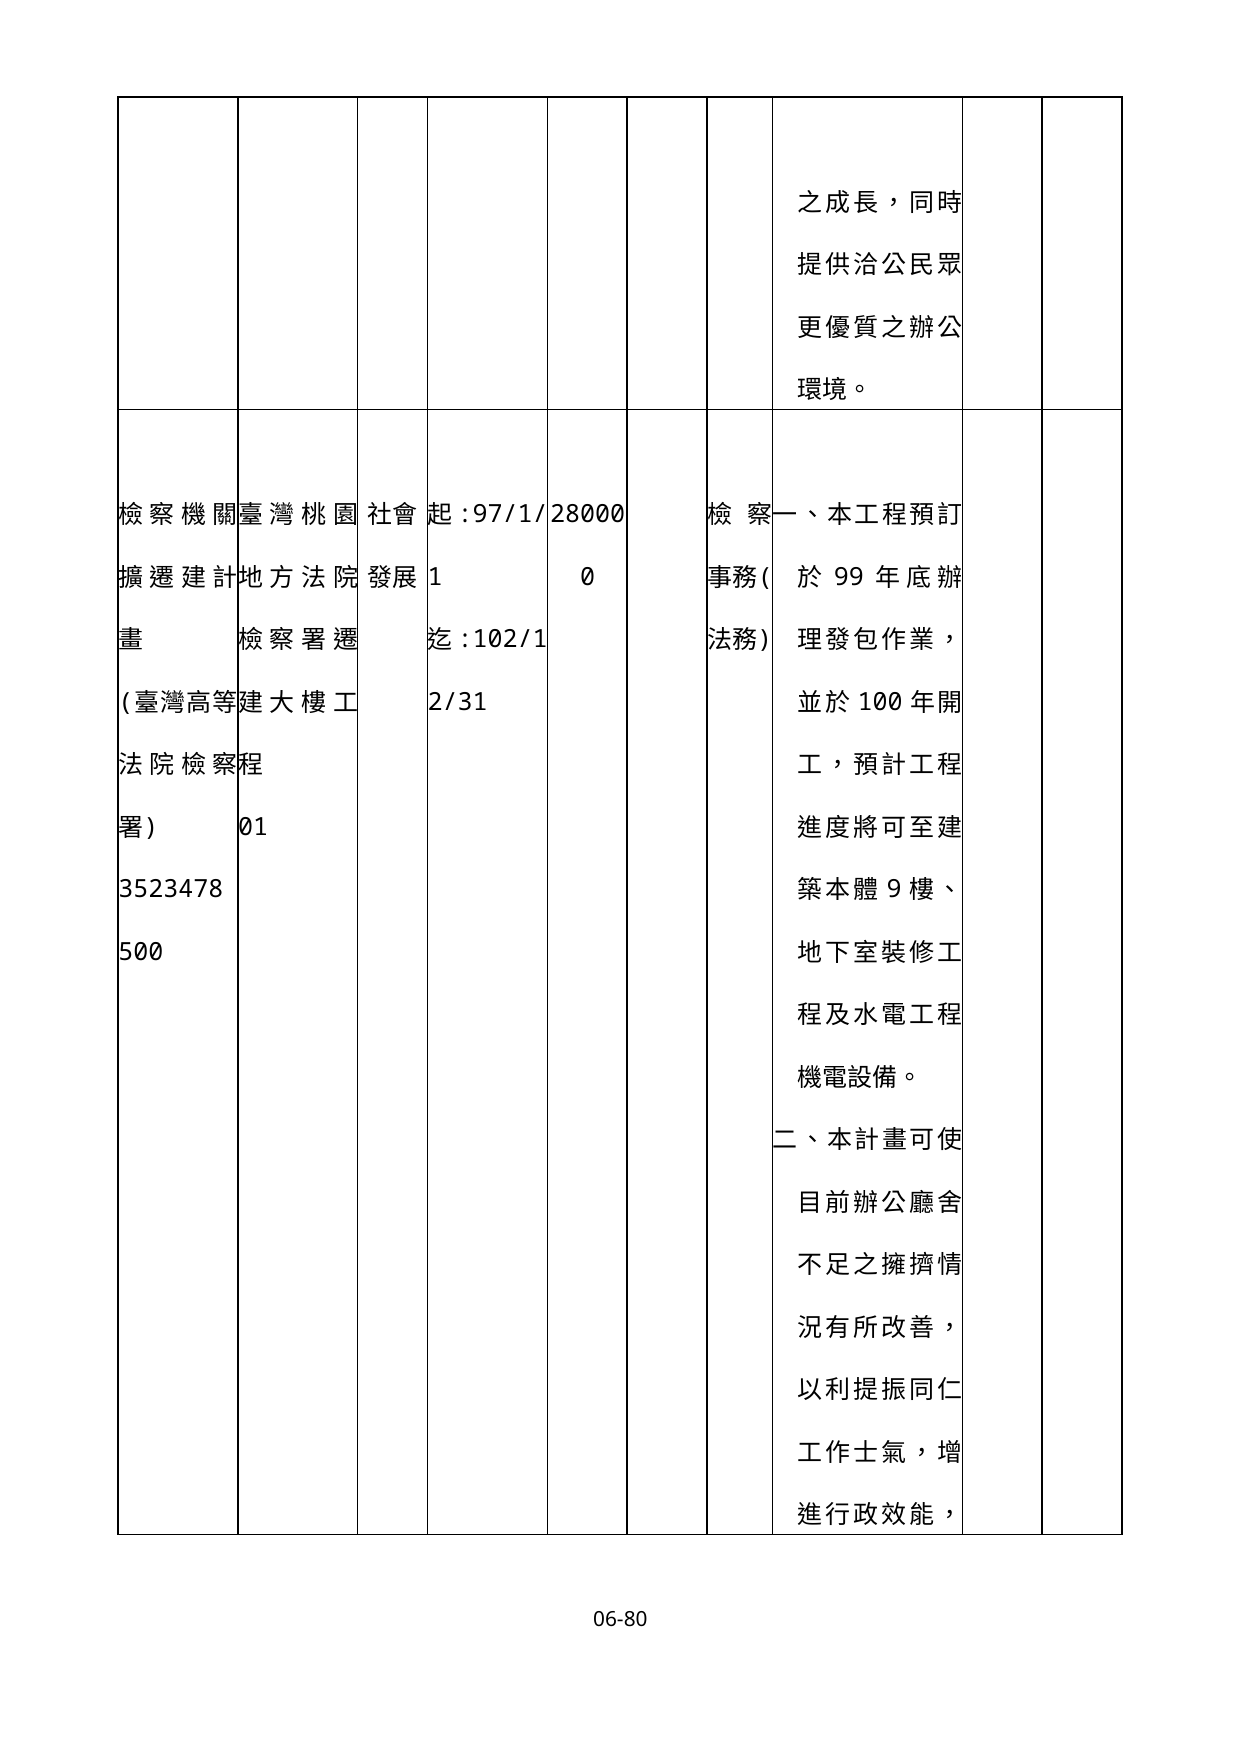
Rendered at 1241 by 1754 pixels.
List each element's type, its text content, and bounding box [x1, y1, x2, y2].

table_cell [239, 98, 357, 409]
table_cell 臺灣桃園地方法院檢察署遷建大樓工程 01 [239, 410, 357, 1534]
table_cell 起:97/1/1迄:102/12/31 [428, 410, 547, 1534]
table_cell 檢察事務(法務) [708, 410, 772, 1534]
table_cell [628, 410, 706, 1534]
table_cell [428, 98, 547, 409]
table_cell [963, 410, 1041, 1534]
table_cell [708, 98, 772, 409]
table_cell 之成長，同時提供洽公民眾更優質之辦公環境。 [773, 98, 962, 409]
table_cell [1043, 410, 1121, 1534]
table_cell [628, 98, 706, 409]
table_cell [358, 98, 427, 409]
table_cell [119, 98, 237, 409]
table_cell [1043, 98, 1121, 409]
table_cell 檢察機關擴遷建計畫 (臺灣高等法院檢察署) 3523478500 [119, 410, 237, 1534]
table_cell 280000 [548, 410, 626, 1534]
table_cell [963, 98, 1041, 409]
table_cell 一、本工程預訂於99年底辦理發包作業，並於100年開工，預計工程進度將可至建築本體9樓、地下室裝修工程及水電工程機電設備。 二、本計畫可使目前辦公廳舍不足之擁擠情況有所改善，以利提振同仁工作士氣，增進行政效能， [773, 410, 962, 1534]
table_cell 社會發展 [358, 410, 427, 1534]
table_cell [548, 98, 626, 409]
